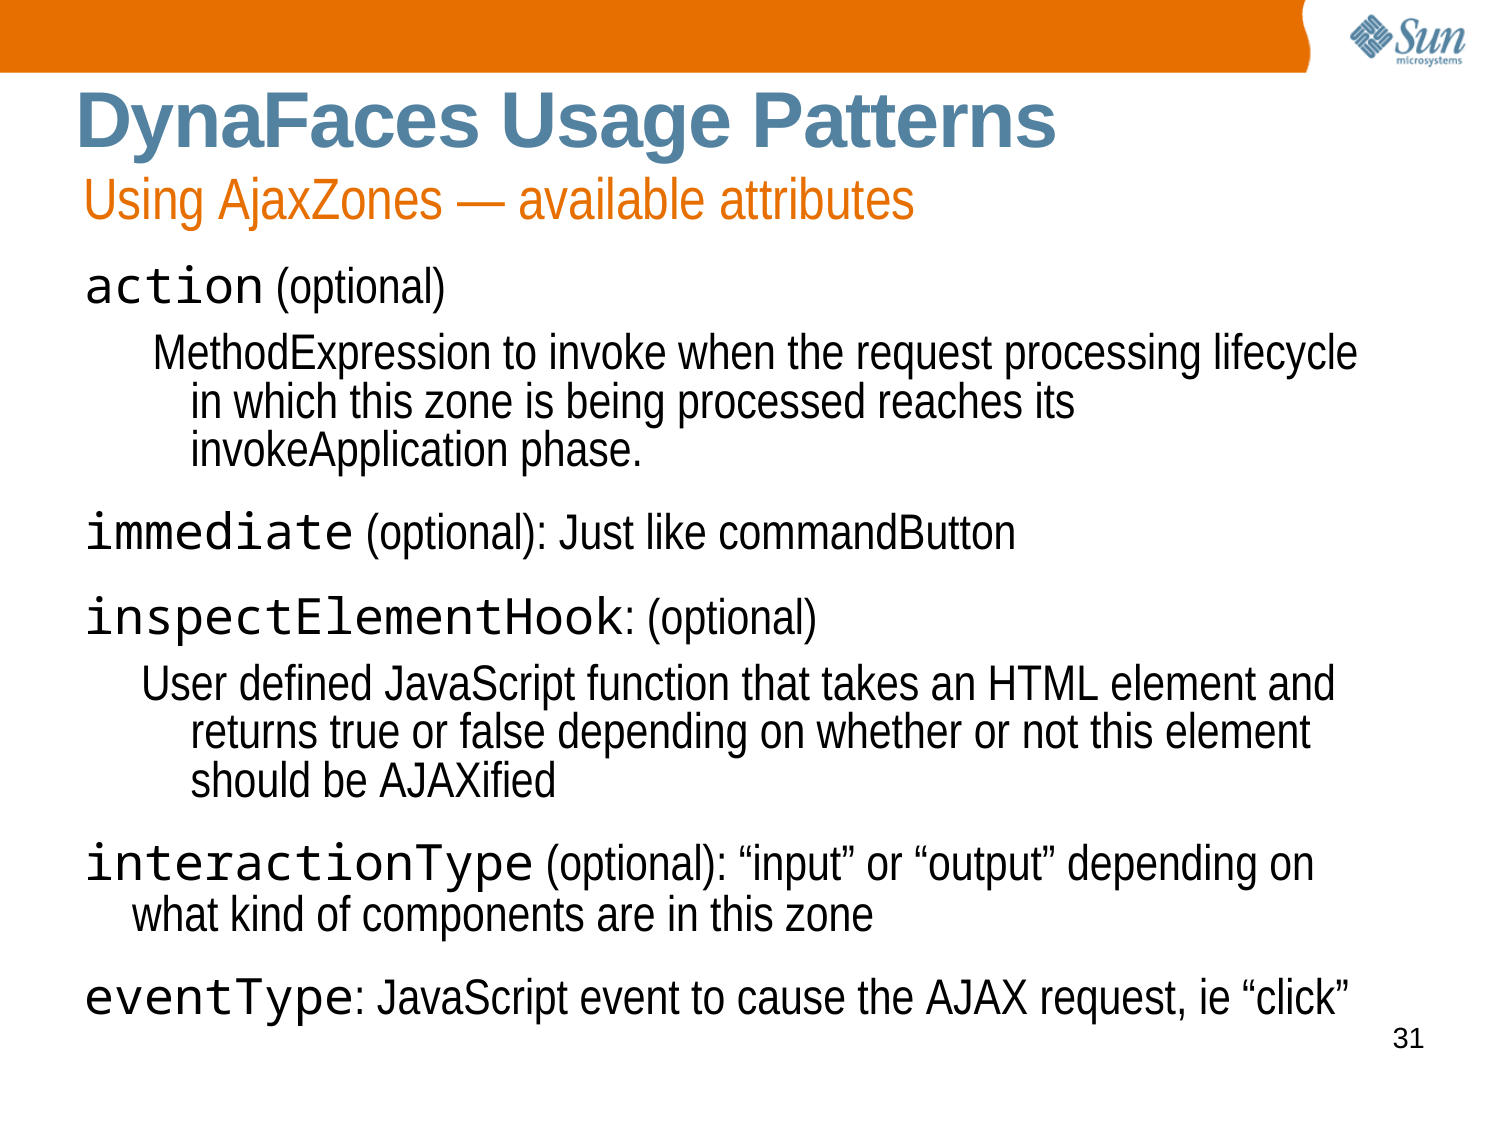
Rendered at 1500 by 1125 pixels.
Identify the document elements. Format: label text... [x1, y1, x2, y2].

text_box Using AjaxZones — available attributes [83, 174, 1351, 242]
picture [0, 0, 1500, 75]
title DynaFaces Usage Patterns [75, 83, 1437, 188]
list action (optional) MethodExpression to invoke when the request processing lifecycle in which this zone is being processed reaches its invokeApplication phase. immediate (optional): Just like commandButton inspectElementHook: (optional) User defined JavaScript function that takes an HTML element and returns true or false depending on whether or not this element should be AJAXified interactionType (optional): “input” or “output” depending on what kind of components are in this zone eventType: JavaScript event to cause the AJAX request, ie “click” [64, 257, 1402, 1088]
